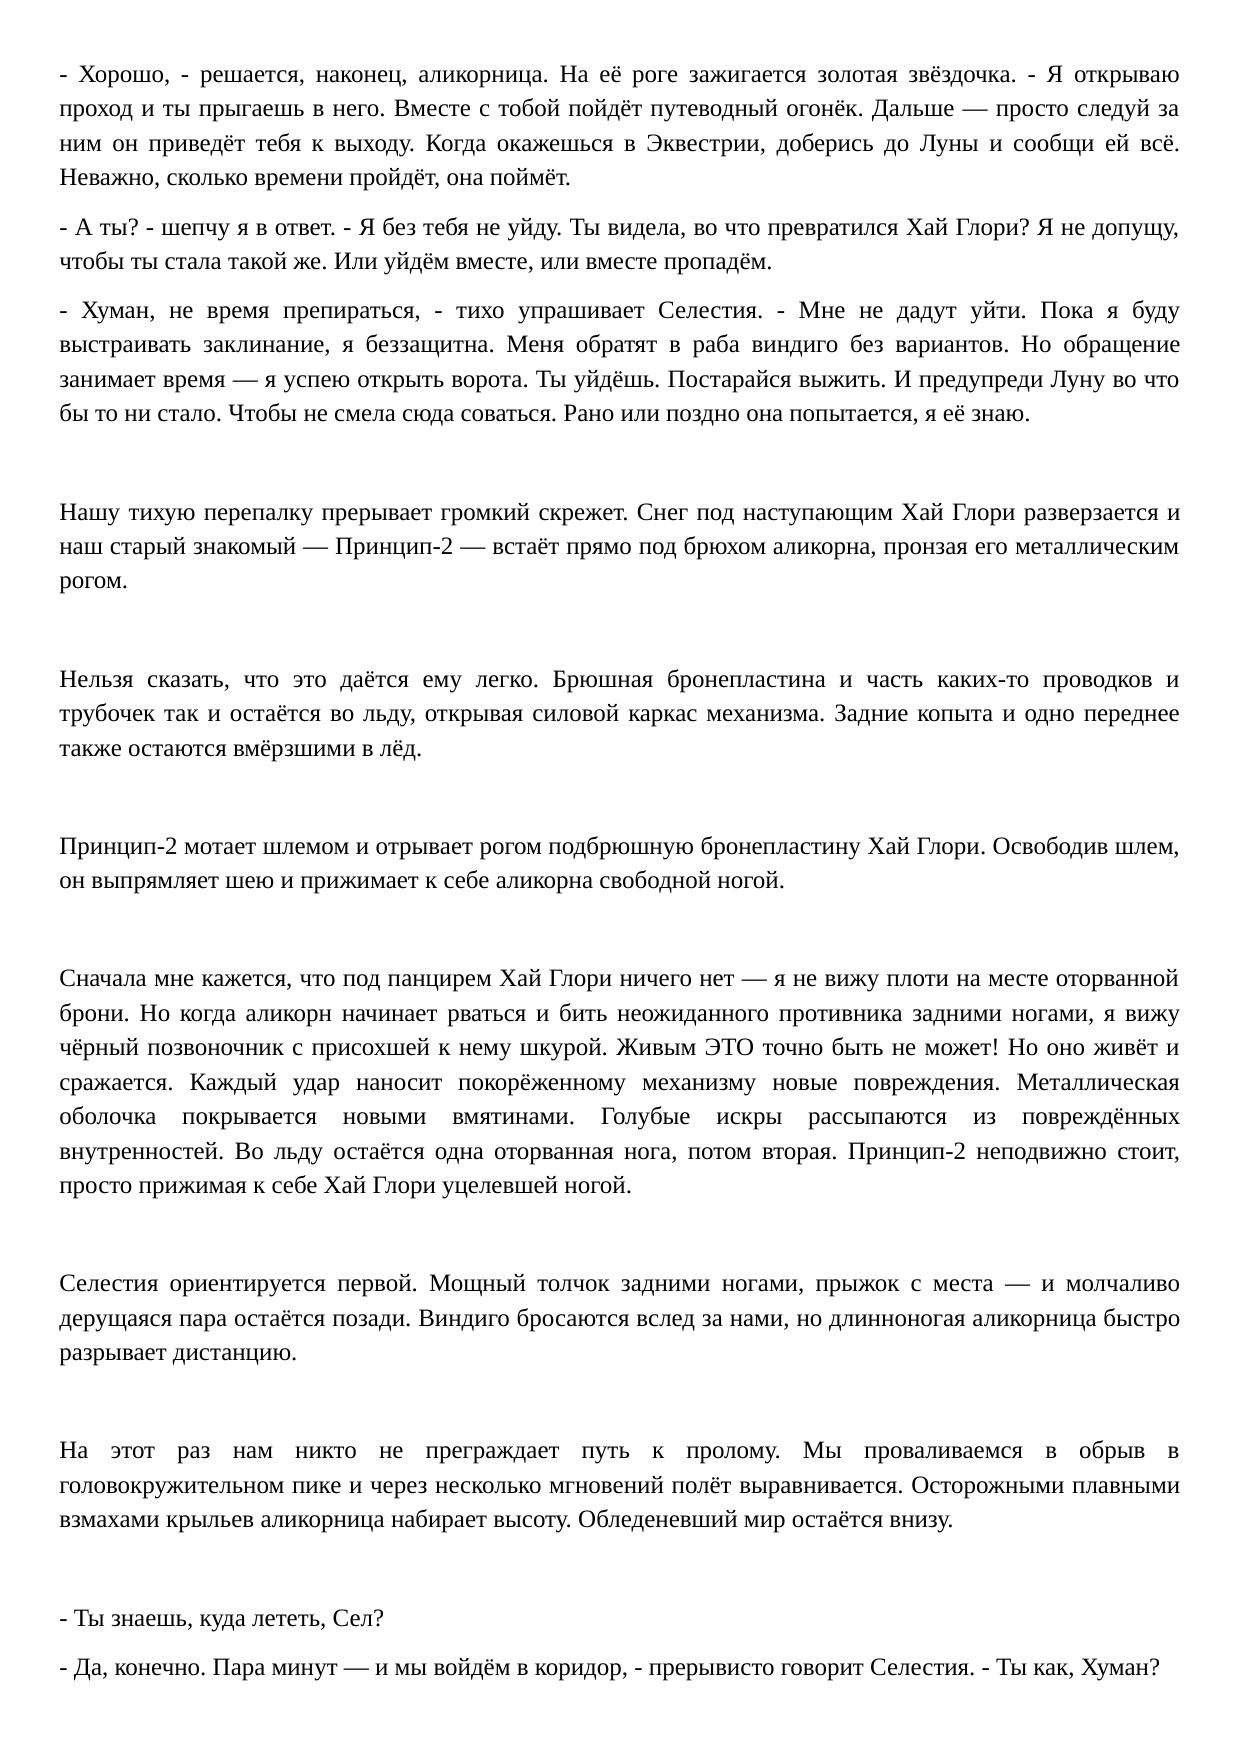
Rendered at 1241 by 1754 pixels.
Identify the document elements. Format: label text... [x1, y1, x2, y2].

text На этот раз нам никто не преграждает путь к пролому. Мы проваливаемся в обрыв в головокружительном пике и через несколько мгновений полёт выравнивается. Осторожными плавными взмахами крыльев аликорница набирает высоту. Обледеневший мир остаётся внизу. [59, 1436, 1181, 1533]
text Сначала мне кажется, что под панцирем Хай Глори ничего нет — я не вижу плоти на месте оторванной брони. Но когда аликорн начинает рваться и бить неожиданного противника задними ногами, я вижу чёрный позвоночник с присохшей к нему шкурой. Живым ЭТО точно быть не может! Но оно живёт и сражается. Каждый удар наносит покорёженному механизму новые повреждения. Металлическая оболочка покрывается новыми вмятинами. Голубые искры рассыпаются из повреждённых внутренностей. Во льду остаётся одна оторванная нога, потом вторая. Принцип-2 неподвижно стоит, просто прижимая к себе Хай Глори уцелевшей ногой. [59, 963, 1181, 1199]
text Нашу тихую перепалку прерывает громкий скрежет. Снег под наступающим Хай Глори разверзается и наш старый знакомый — Принцип-2 — встаёт прямо под брюхом аликорна, пронзая его металлическим рогом. [59, 497, 1181, 594]
text Селестия ориентируется первой. Мощный толчок задними ногами, прыжок с места — и молчаливо дерущаяся пара остаётся позади. Виндиго бросаются вслед за нами, но длинноногая аликорница быстро разрывает дистанцию. [59, 1268, 1181, 1366]
text Нельзя сказать, что это даётся ему легко. Брюшная бронепластина и часть каких-то проводков и трубочек так и остаётся во льду, открывая силовой каркас механизма. Задние копыта и одно переднее также остаются вмёрзшими в лёд. [59, 664, 1181, 761]
text - Хорошо, - решается, наконец, аликорница. На её роге зажигается золотая звёздочка. - Я открываю проход и ты прыгаешь в него. Вместе с тобой пойдёт путеводный огонёк. Дальше — просто следуй за ним он приведёт тебя к выходу. Когда окажешься в Эквестрии, доберись до Луны и сообщи ей всё. Неважно, сколько времени пройдёт, она поймёт. [59, 59, 1181, 191]
text - А ты? - шепчу я в ответ. - Я без тебя не уйду. Ты видела, во что превратился Хай Глори? Я не допущу, чтобы ты стала такой же. Или уйдём вместе, или вместе пропадём. [59, 212, 1181, 275]
text - Хуман, не время препираться, - тихо упрашивает Селестия. - Мне не дадут уйти. Пока я буду выстраивать заклинание, я беззащитна. Меня обратят в раба виндиго без вариантов. Но обращение занимает время — я успею открыть ворота. Ты уйдёшь. Постарайся выжить. И предупреди Луну во что бы то ни стало. Чтобы не смела сюда соваться. Рано или поздно она попытается, я её знаю. [59, 295, 1181, 427]
text Принцип-2 мотает шлемом и отрывает рогом подбрюшную бронепластину Хай Глори. Освободив шлем, он выпрямляет шею и прижимает к себе аликорна свободной ногой. [59, 831, 1181, 894]
text - Да, конечно. Пара минут — и мы войдём в коридор, - прерывисто говорит Селестия. - Ты как, Хуман? [59, 1652, 1181, 1680]
text - Ты знаешь, куда лететь, Сел? [59, 1603, 1181, 1631]
